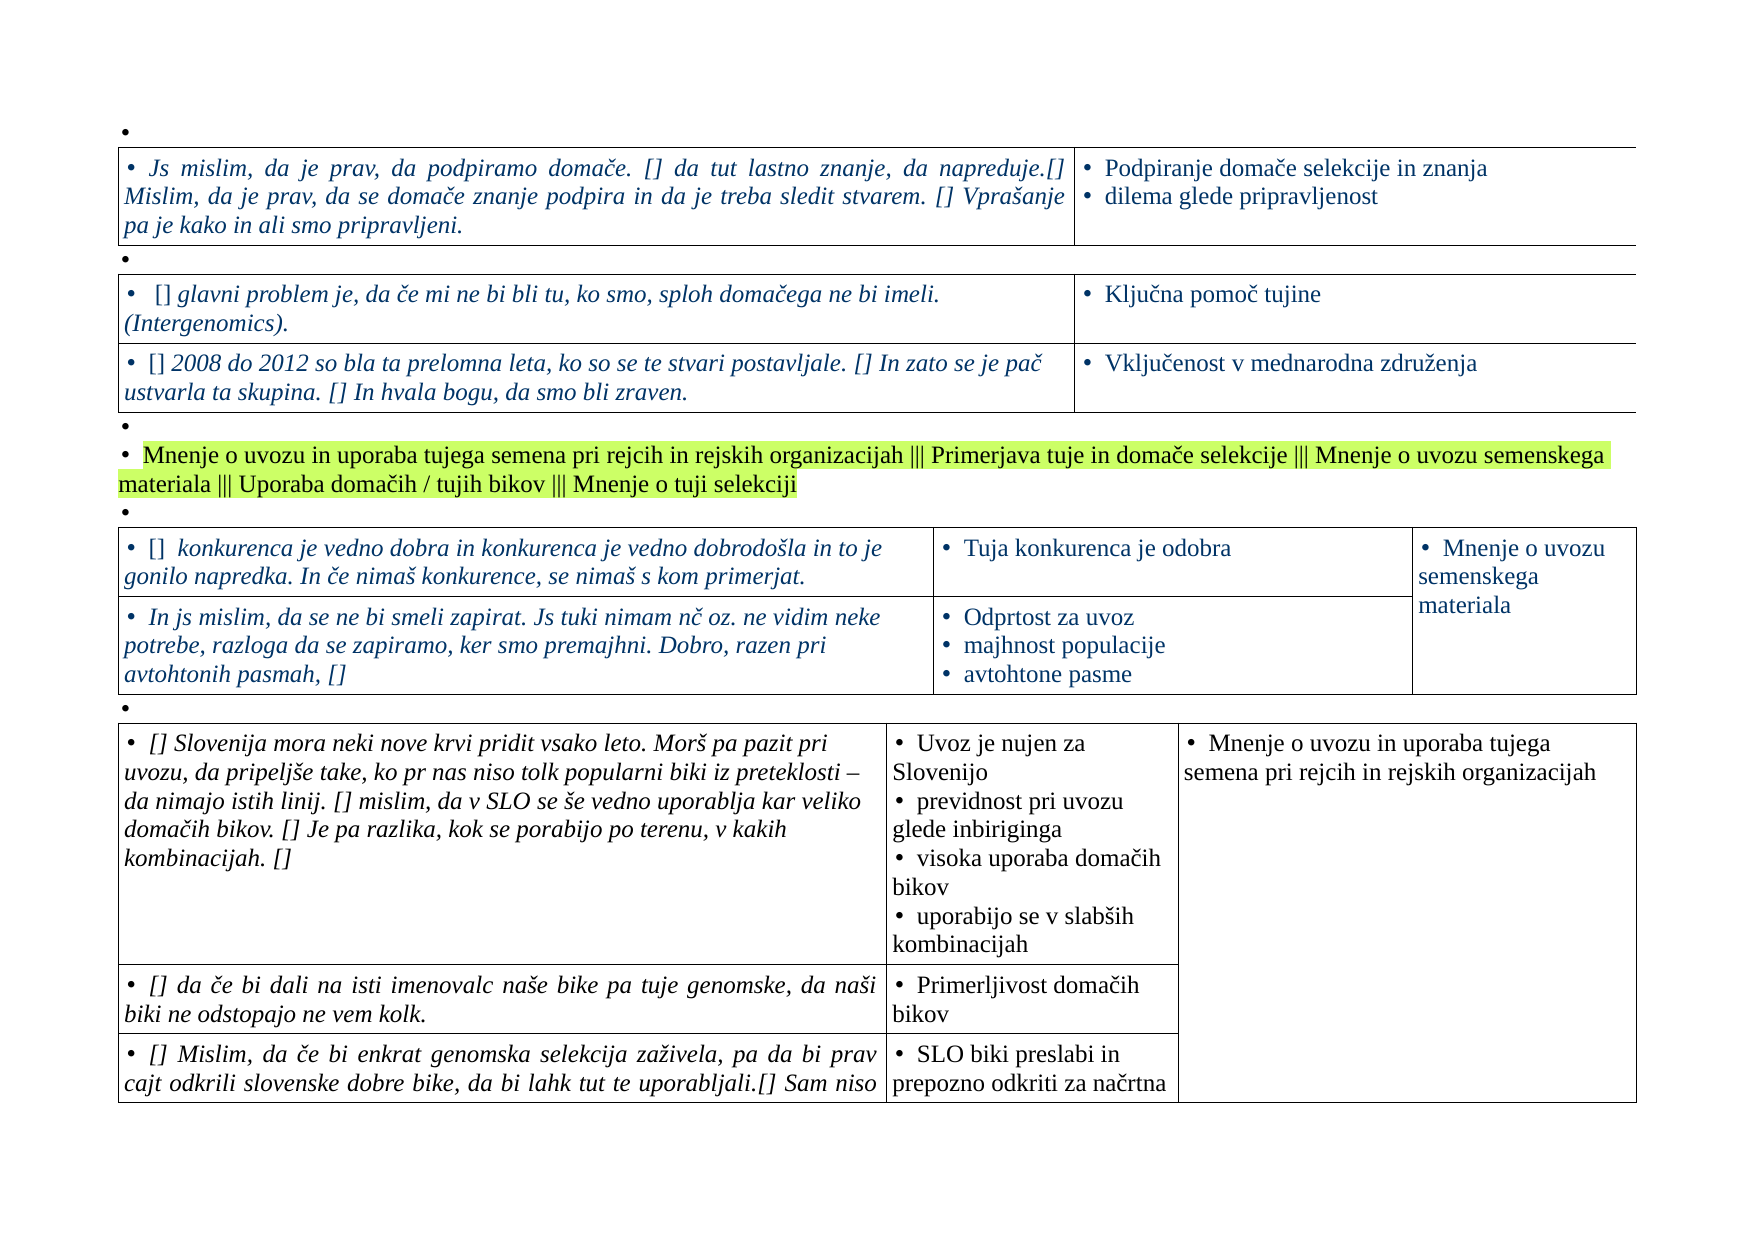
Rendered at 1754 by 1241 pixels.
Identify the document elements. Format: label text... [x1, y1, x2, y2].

table_header Podpiranje domače selekcije in znanja dilema glede pripravljenost [1075, 148, 1636, 245]
table_header [] Slovenija mora neki nove krvi pridit vsako leto. Morš pa pazit pri uvozu, da pripeljše take, ko pr nas niso tolk popularni biki iz preteklosti – da nimajo istih linij. [] mislim, da v SLO se še vedno uporablja kar veliko domačih bikov. [] Je pa razlika, kok se porabijo po terenu, v kakih kombinacijah. [] [119, 724, 886, 964]
table_cell [] Mislim, da če bi enkrat genomska selekcija zaživela, pa da bi prav cajt odkrili slovenske dobre bike, da bi lahk tut te uporabljali.[] Sam niso [119, 1034, 886, 1102]
table_header Ključna pomoč tujine [1075, 275, 1636, 343]
table_cell Primerljivost domačih bikov [887, 965, 1178, 1033]
table_header Mnenje o uvozu semenskega materiala [1413, 528, 1636, 694]
table_cell In js mislim, da se ne bi smeli zapirat. Js tuki nimam nč oz. ne vidim neke potrebe, razloga da se zapiramo, ker smo premajhni. Dobro, razen pri avtohtonih pasmah, [] [119, 597, 933, 694]
table_header Uvoz je nujen za Slovenijo previdnost pri uvozu glede inbiriginga visoka uporaba domačih bikov uporabijo se v slabših kombinacijah [887, 724, 1178, 964]
table_header Mnenje o uvozu in uporaba tujega semena pri rejcih in rejskih organizacijah [1179, 724, 1636, 1102]
table_cell [] 2008 do 2012 so bla ta prelomna leta, ko so se te stvari postavljale. [] In zato se je pač ustvarla ta skupina. [] In hvala bogu, da smo bli zraven. [119, 344, 1074, 412]
table_cell Vključenost v mednarodna združenja [1075, 344, 1636, 412]
table_cell SLO biki preslabi in prepozno odkriti za načrtna [887, 1034, 1178, 1102]
table_cell Odprtost za uvoz majhnost populacije avtohtone pasme [934, 597, 1412, 694]
table_header [] konkurenca je vedno dobra in konkurenca je vedno dobrodošla in to je gonilo napredka. In če nimaš konkurence, se nimaš s kom primerjat. [119, 528, 933, 596]
table_header Js mislim, da je prav, da podpiramo domače. [] da tut lastno znanje, da napreduje.[] Mislim, da je prav, da se domače znanje podpira in da je treba sledit stvarem. [] Vprašanje pa je kako in ali smo pripravljeni. [119, 148, 1074, 245]
list Mnenje o uvozu in uporaba tujega semena pri rejcih in rejskih organizacijah ||| Primerjava tuje in domače selekcije ||| Mnenje o uvozu semenskega materiala ||| Uporaba domačih / tujih bikov ||| Mnenje o tuji selekciji [118, 441, 1636, 498]
table_header [] glavni problem je, da če mi ne bi bli tu, ko smo, sploh domačega ne bi imeli. (Intergenomics). [119, 275, 1074, 343]
table_cell [] da če bi dali na isti imenovalc naše bike pa tuje genomske, da naši biki ne odstopajo ne vem kolk. [119, 965, 886, 1033]
table_header Tuja konkurenca je odobra [934, 528, 1412, 596]
